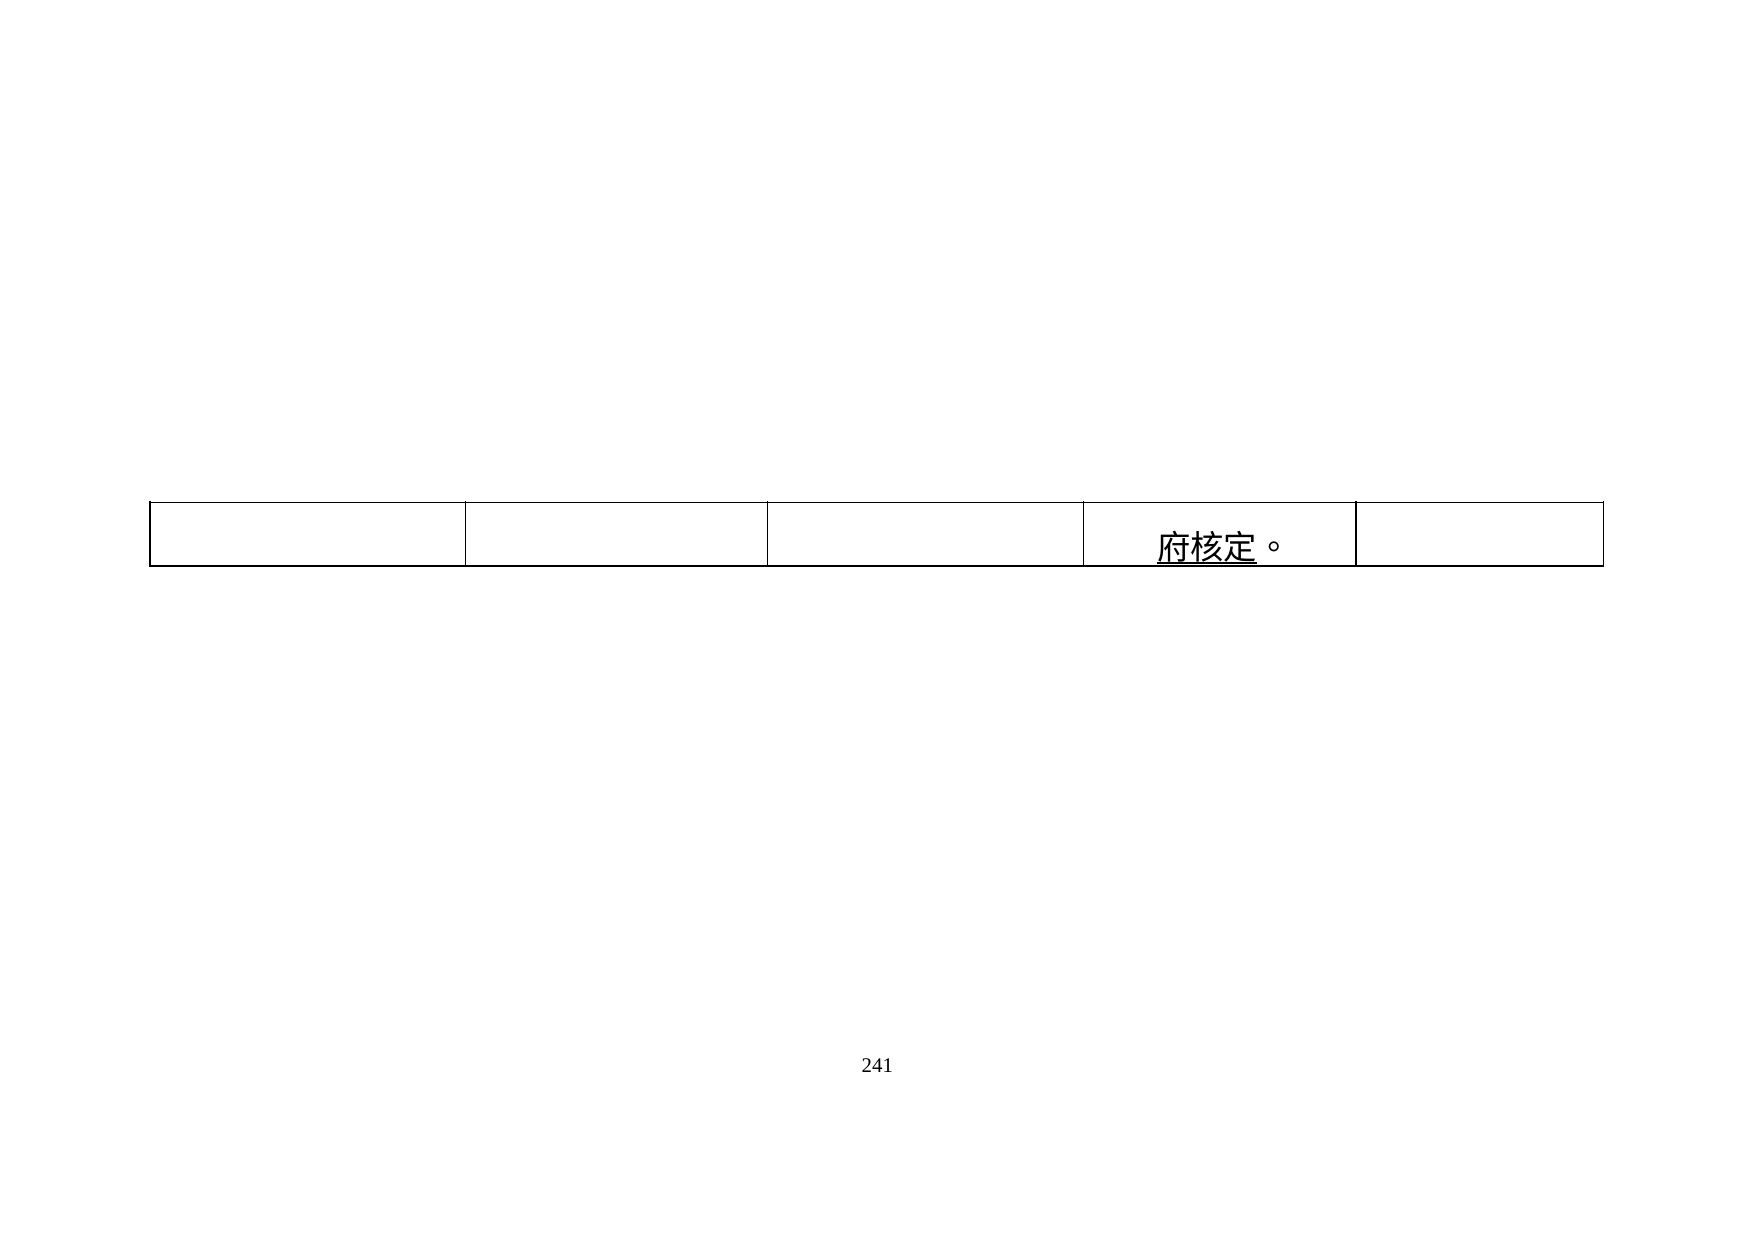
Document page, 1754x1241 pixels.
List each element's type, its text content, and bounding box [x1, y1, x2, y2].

table_cell 府核定。 [1084, 503, 1355, 565]
table_cell [466, 503, 767, 565]
table_cell [1357, 503, 1603, 565]
table_cell [768, 503, 1083, 565]
table_cell [151, 503, 465, 565]
